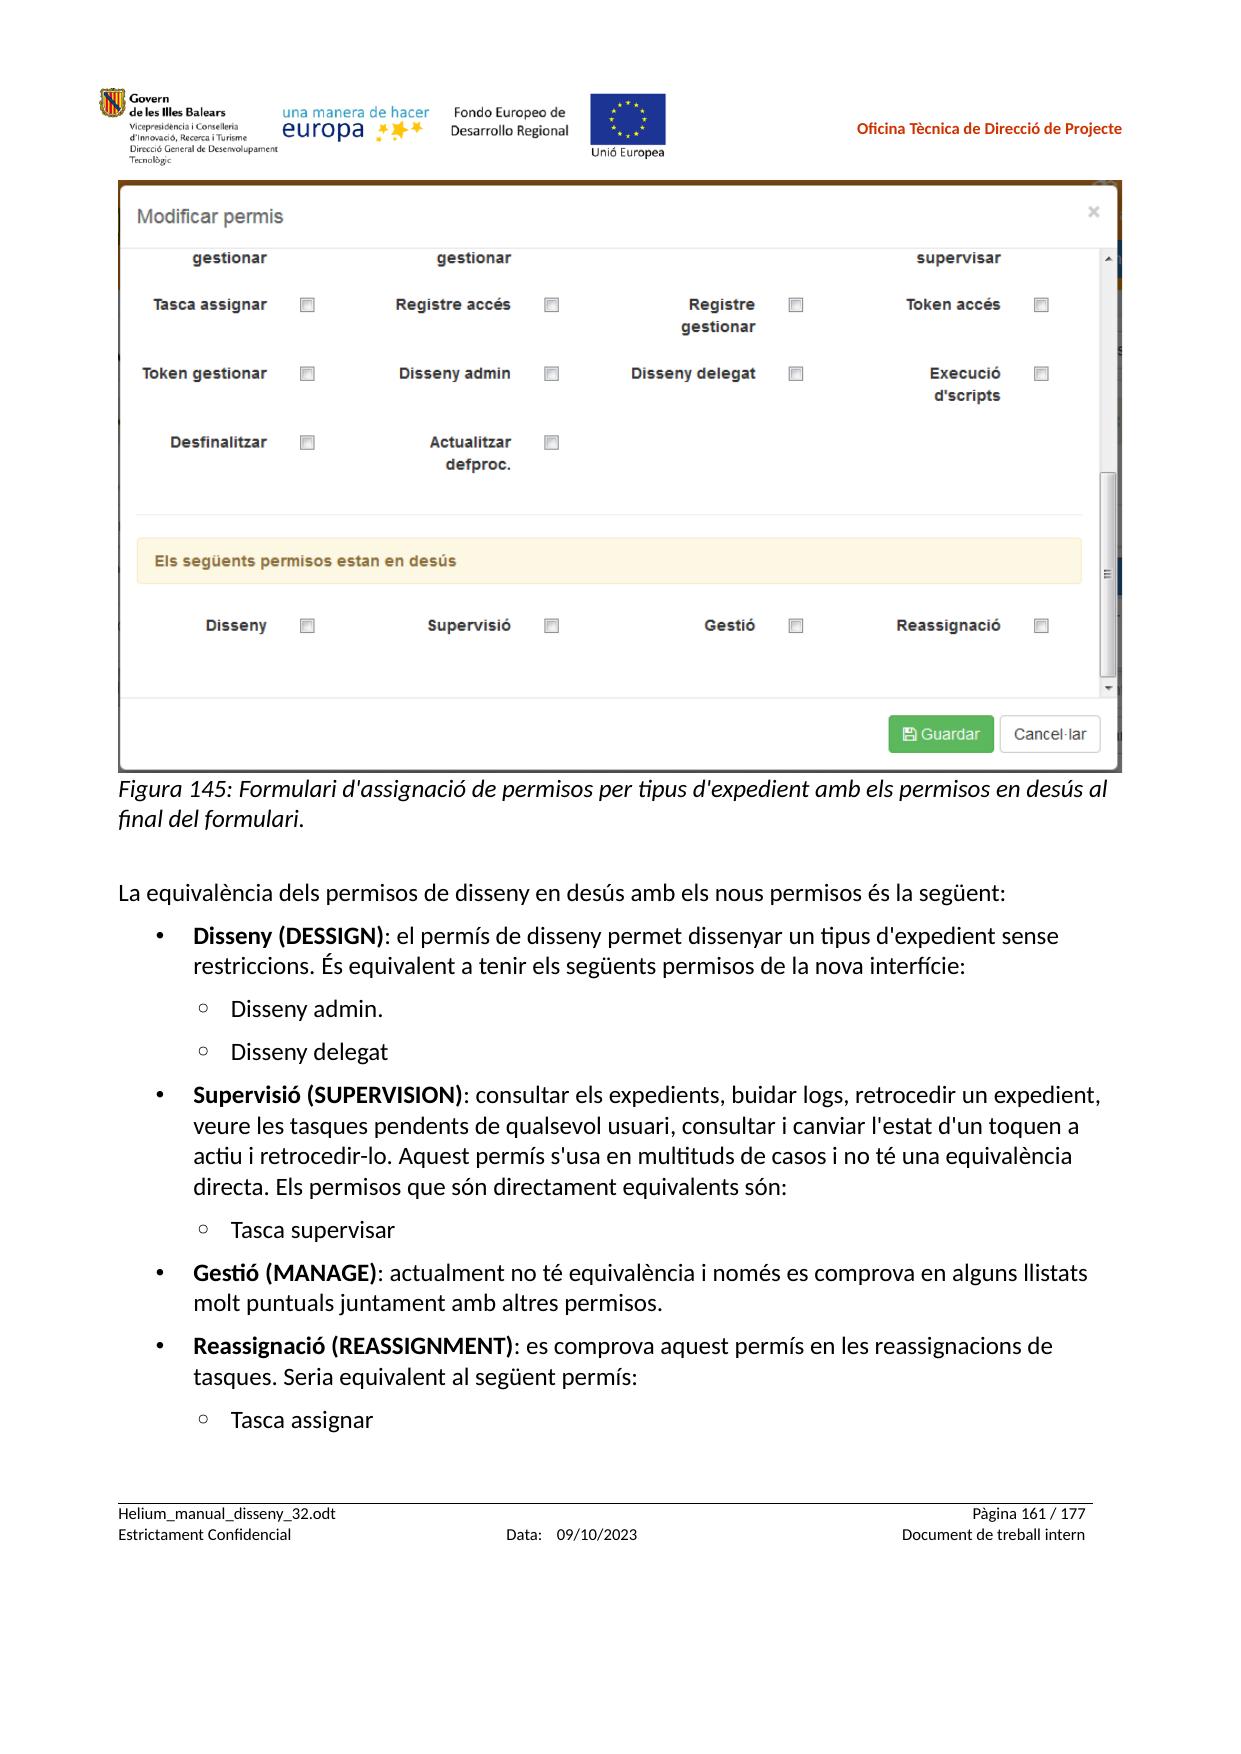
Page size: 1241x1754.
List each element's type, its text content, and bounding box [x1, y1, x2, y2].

list Disseny (DESSIGN): el permís de disseny permet dissenyar un tipus d'expedient sense restriccions. És equivalent a tenir els següents permisos de la nova interfície: [156, 920, 1122, 981]
list Tasca assignar [193, 1404, 1122, 1434]
picture [118, 180, 1123, 773]
text La equivalència dels permisos de disseny en desús amb els nous permisos és la següent: [118, 877, 1122, 907]
text Figura 145: Formulari d'assignació de permisos per tipus d'expedient amb els permisos en desús al final del formulari. [118, 773, 1122, 834]
list Reassignació (REASSIGNMENT): es comprova aquest permís en les reassignacions de tasques. Seria equivalent al següent permís: [156, 1331, 1122, 1392]
picture [99, 87, 668, 166]
list Disseny delegat [193, 1036, 1122, 1067]
list Tasca supervisar [193, 1214, 1122, 1244]
list Supervisió (SUPERVISION): consultar els expedients, buidar logs, retrocedir un expedient, veure les tasques pendents de qualsevol usuari, consultar i canviar l'estat d'un toquen a actiu i retrocedir-lo. Aquest permís s'usa en multituds de casos i no té una equivalència directa. Els permisos que són directament equivalents són: [156, 1079, 1122, 1201]
list Gestió (MANAGE): actualment no té equivalència i només es comprova en alguns llistats molt puntuals juntament amb altres permisos. [156, 1257, 1122, 1318]
list Disseny admin. [193, 993, 1122, 1024]
